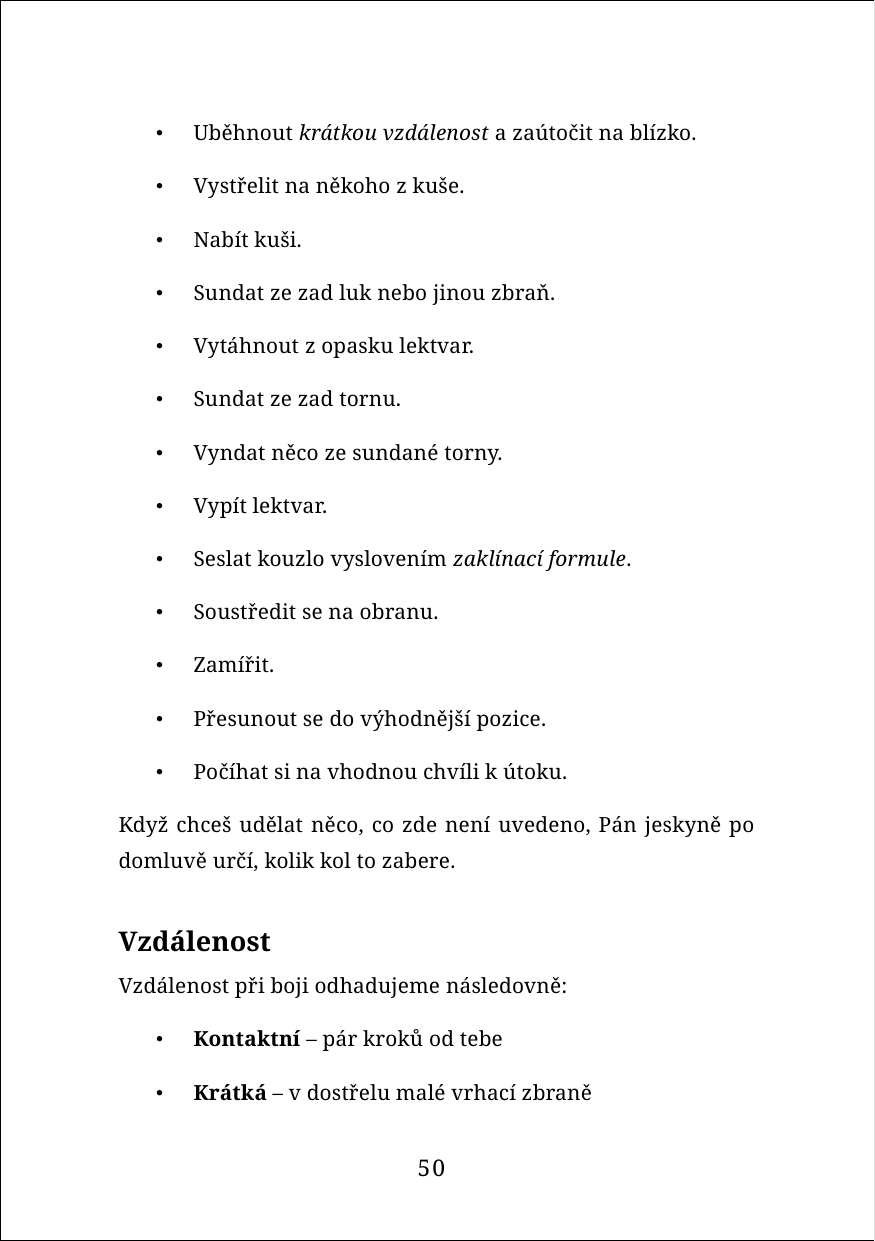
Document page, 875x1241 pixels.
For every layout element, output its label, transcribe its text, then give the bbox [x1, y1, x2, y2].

list Počíhat si na vhodnou chvíli k útoku. [156, 757, 756, 785]
list Vypít lektvar. [156, 491, 756, 519]
list Přesunout se do výhodnější pozice. [156, 704, 756, 732]
list Vytáhnout z opasku lektvar. [156, 331, 756, 359]
list Seslat kouzlo vyslovením zaklínací formule. [156, 544, 756, 572]
list Soustředit se na obranu. [156, 597, 756, 626]
list Krátká – v dostřelu malé vrhací zbraně [156, 1078, 756, 1106]
list Uběhnout krátkou vzdálenost a zaútočit na blízko. [156, 118, 756, 147]
list Kontaktní – pár kroků od tebe [156, 1024, 756, 1053]
text Když chceš udělat něco, co zde není uvedeno, Pán jeskyně po domluvě určí, kolik kol to zabere. [118, 810, 756, 874]
list Vyndat něco ze sundané torny. [156, 438, 756, 466]
text Vzdálenost při boji odhadujeme následovně: [118, 971, 756, 1000]
list Zamířit. [156, 651, 756, 679]
list Sundat ze zad tornu. [156, 384, 756, 413]
list Sundat ze zad luk nebo jinou zbraň. [156, 278, 756, 306]
subtitle Vzdálenost [118, 923, 756, 959]
list Vystřelit na někoho z kuše. [156, 171, 756, 200]
list Nabít kuši. [156, 225, 756, 253]
